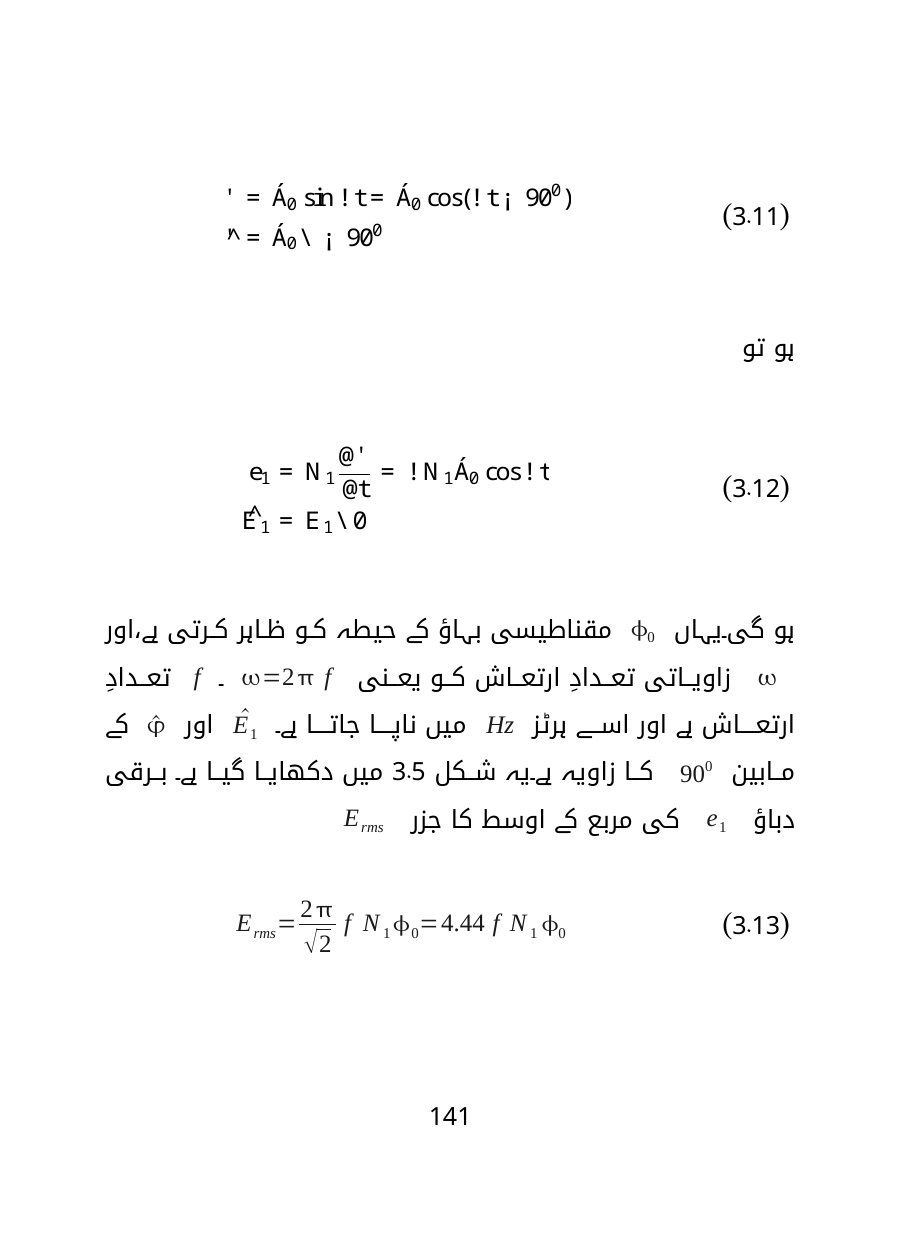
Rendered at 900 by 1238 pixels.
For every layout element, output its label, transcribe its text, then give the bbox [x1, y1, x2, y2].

table_header [105, 169, 696, 278]
table_header (3.11) [696, 169, 795, 278]
table_header [105, 431, 694, 560]
table_header (3.13) [687, 890, 795, 975]
table_header [105, 890, 687, 975]
table_header (3.12) [694, 431, 795, 560]
text ہو تو [105, 324, 795, 372]
text ہو گی۔یہاںمقناطیسی بہاؤ کے حیطہ کو ظاہر کرتی ہے،اور زاویاتی تعدادِ ارتعاش کو یعنی ۔تعدادِ ارتعاش ہے اور اسے ہرٹزمیں ناپا جاتا ہے۔اورکے مابین کا زاویہ ہے۔یہ شکل 3.5 میں دکھایا گیا ہے۔ برقی دباؤ کی مربع کے اوسط کا جزر [105, 607, 795, 843]
